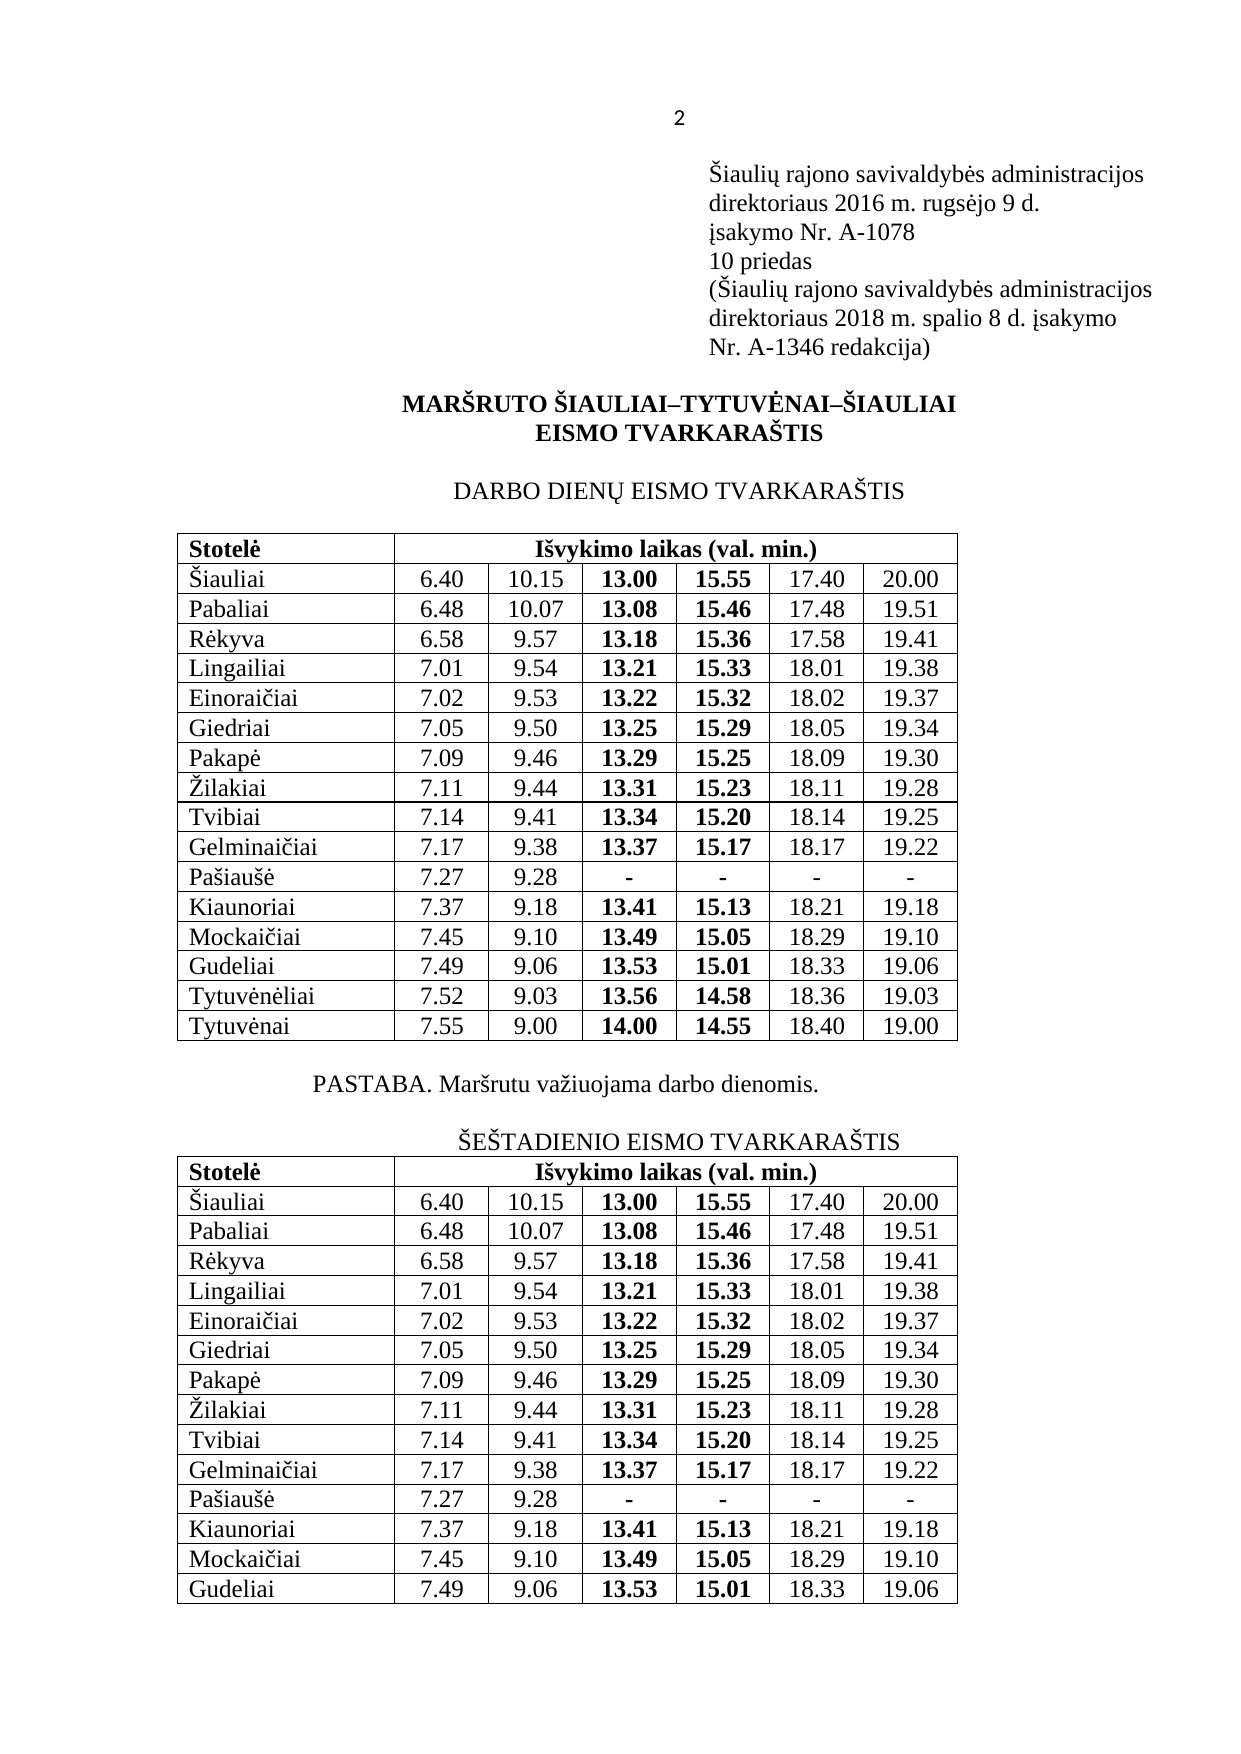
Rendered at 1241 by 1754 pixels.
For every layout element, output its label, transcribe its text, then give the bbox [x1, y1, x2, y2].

table_header Stotelė [178, 534, 394, 563]
table_cell 19.06 [864, 951, 957, 980]
table_cell 19.37 [864, 683, 957, 712]
table_cell 7.45 [395, 922, 488, 950]
table_cell Šiauliai [178, 564, 394, 593]
table_cell 18.17 [770, 1455, 863, 1483]
table_cell 9.18 [489, 892, 582, 921]
table_cell 6.58 [395, 624, 488, 652]
table_cell 13.49 [583, 1544, 676, 1573]
table_cell 19.38 [864, 1276, 957, 1305]
table_cell 20.00 [864, 564, 957, 593]
table_cell 9.38 [489, 1455, 582, 1483]
table_cell 19.22 [864, 1455, 957, 1483]
table_cell Tvibiai [178, 803, 394, 831]
table_cell 9.54 [489, 1276, 582, 1305]
table_cell 19.38 [864, 654, 957, 682]
text ŠEŠTADIENIO EISMO TVARKARAŠTIS [177, 1127, 1181, 1156]
table_cell 17.58 [770, 624, 863, 652]
table_cell 19.30 [864, 1365, 957, 1394]
table_cell 15.13 [677, 892, 769, 921]
table_cell Pabaliai [178, 594, 394, 623]
table_cell 15.33 [677, 654, 769, 682]
table_cell Rėkyva [178, 1246, 394, 1275]
table_cell - [864, 862, 957, 891]
table_cell Gudeliai [178, 1574, 394, 1603]
table_cell 17.48 [770, 1216, 863, 1245]
table_cell 14.00 [583, 1011, 676, 1040]
text EISMO TVARKARAŠTIS [177, 418, 1181, 447]
table_cell 7.09 [395, 743, 488, 772]
table_cell 19.06 [864, 1574, 957, 1603]
table_cell 18.02 [770, 1306, 863, 1334]
table_cell 14.58 [677, 981, 769, 1010]
text PASTABA. Maršrutu važiuojama darbo dienomis. [177, 1069, 1181, 1098]
table_cell Giedriai [178, 713, 394, 742]
table_cell 18.29 [770, 922, 863, 950]
table_cell 13.37 [583, 1455, 676, 1483]
table_cell 10.07 [489, 1216, 582, 1245]
table_cell 9.03 [489, 981, 582, 1010]
table_cell Žilakiai [178, 773, 394, 801]
table_cell Pakapė [178, 743, 394, 772]
table_cell 7.17 [395, 1455, 488, 1483]
table_cell 18.01 [770, 1276, 863, 1305]
table_cell 18.33 [770, 951, 863, 980]
table_cell 7.05 [395, 1336, 488, 1364]
table_cell 9.46 [489, 1365, 582, 1394]
table_cell 9.44 [489, 1395, 582, 1424]
table_cell 18.09 [770, 1365, 863, 1394]
table_cell 13.31 [583, 773, 676, 801]
table_cell 13.53 [583, 951, 676, 980]
table_cell - [583, 1485, 676, 1513]
text direktoriaus 2016 m. rugsėjo 9 d. [709, 188, 1181, 217]
table_cell 9.57 [489, 624, 582, 652]
table_cell 18.01 [770, 654, 863, 682]
text (Šiaulių rajono savivaldybės administracijos [709, 274, 1181, 303]
table_cell 18.05 [770, 713, 863, 742]
table_cell 13.18 [583, 624, 676, 652]
table_cell Kiaunoriai [178, 892, 394, 921]
table_cell 13.56 [583, 981, 676, 1010]
table_cell 19.10 [864, 922, 957, 950]
text įsakymo Nr. A-1078 [709, 217, 1181, 246]
table_cell 17.40 [770, 1187, 863, 1215]
table_cell 13.34 [583, 1425, 676, 1454]
text Nr. A-1346 redakcija) [709, 332, 1181, 361]
table_cell 9.50 [489, 1336, 582, 1364]
table_cell 13.41 [583, 1514, 676, 1543]
table_cell 7.49 [395, 951, 488, 980]
table_cell 6.40 [395, 1187, 488, 1215]
table_cell 17.40 [770, 564, 863, 593]
table_cell 19.37 [864, 1306, 957, 1334]
table_cell 19.41 [864, 1246, 957, 1275]
table_cell Šiauliai [178, 1187, 394, 1215]
table_cell 13.21 [583, 654, 676, 682]
table_header Stotelė [178, 1157, 394, 1186]
table_cell 19.10 [864, 1544, 957, 1573]
table_cell 15.13 [677, 1514, 769, 1543]
table_cell 19.34 [864, 1336, 957, 1364]
table_cell 9.57 [489, 1246, 582, 1275]
table_cell Gudeliai [178, 951, 394, 980]
table_cell 19.00 [864, 1011, 957, 1040]
table_cell 6.48 [395, 1216, 488, 1245]
table_cell 13.49 [583, 922, 676, 950]
table_cell 15.01 [677, 951, 769, 980]
table_cell Mockaičiai [178, 922, 394, 950]
table_cell 7.52 [395, 981, 488, 1010]
table_cell 13.31 [583, 1395, 676, 1424]
table_cell 18.11 [770, 1395, 863, 1424]
table_cell 15.29 [677, 713, 769, 742]
table_cell 13.08 [583, 594, 676, 623]
table_cell 7.27 [395, 1485, 488, 1513]
table_cell 19.03 [864, 981, 957, 1010]
table_cell 9.00 [489, 1011, 582, 1040]
table_cell 18.40 [770, 1011, 863, 1040]
table_cell 9.54 [489, 654, 582, 682]
table_cell 19.30 [864, 743, 957, 772]
table_cell Pašiaušė [178, 862, 394, 891]
table_cell 15.05 [677, 922, 769, 950]
table_cell 7.14 [395, 803, 488, 831]
table_cell 13.29 [583, 743, 676, 772]
table_cell 15.17 [677, 832, 769, 861]
table_cell 13.34 [583, 803, 676, 831]
table_cell 13.22 [583, 683, 676, 712]
table_cell 9.46 [489, 743, 582, 772]
table_cell 7.55 [395, 1011, 488, 1040]
table_cell 18.33 [770, 1574, 863, 1603]
table_cell 13.25 [583, 1336, 676, 1364]
table_cell 9.53 [489, 1306, 582, 1334]
table_cell 10.15 [489, 1187, 582, 1215]
table_cell 10.07 [489, 594, 582, 623]
table_cell 7.01 [395, 654, 488, 682]
table_cell 13.00 [583, 564, 676, 593]
table_cell Gelminaičiai [178, 832, 394, 861]
table_cell 18.36 [770, 981, 863, 1010]
table_cell 15.46 [677, 1216, 769, 1245]
table_cell 7.27 [395, 862, 488, 891]
table_cell Lingailiai [178, 654, 394, 682]
table_cell 15.01 [677, 1574, 769, 1603]
table_cell 9.28 [489, 862, 582, 891]
table_cell 6.48 [395, 594, 488, 623]
table_cell 19.51 [864, 1216, 957, 1245]
table_cell 7.01 [395, 1276, 488, 1305]
table_cell 10.15 [489, 564, 582, 593]
table_cell 13.37 [583, 832, 676, 861]
table_cell 19.28 [864, 773, 957, 801]
table_cell 13.29 [583, 1365, 676, 1394]
table_cell 13.22 [583, 1306, 676, 1334]
table_cell 19.18 [864, 892, 957, 921]
table_cell 20.00 [864, 1187, 957, 1215]
text direktoriaus 2018 m. spalio 8 d. įsakymo [709, 303, 1181, 332]
table_cell 9.41 [489, 1425, 582, 1454]
table_cell 9.06 [489, 951, 582, 980]
table_cell 14.55 [677, 1011, 769, 1040]
table_cell 9.10 [489, 922, 582, 950]
table_cell Lingailiai [178, 1276, 394, 1305]
table_cell 18.17 [770, 832, 863, 861]
table_cell Giedriai [178, 1336, 394, 1364]
table_cell 17.58 [770, 1246, 863, 1275]
table_cell Pašiaušė [178, 1485, 394, 1513]
table_cell 15.55 [677, 1187, 769, 1215]
table_cell 19.25 [864, 803, 957, 831]
table_cell 15.25 [677, 1365, 769, 1394]
table_cell 19.28 [864, 1395, 957, 1424]
table_cell 15.20 [677, 1425, 769, 1454]
table_cell Einoraičiai [178, 1306, 394, 1334]
table_cell - [770, 1485, 863, 1513]
table_cell 19.34 [864, 713, 957, 742]
table_cell 19.41 [864, 624, 957, 652]
table_cell 13.08 [583, 1216, 676, 1245]
table_cell 15.23 [677, 1395, 769, 1424]
table_cell - [677, 1485, 769, 1513]
table_cell 15.33 [677, 1276, 769, 1305]
text MARŠRUTO ŠIAULIAI–TYTUVĖNAI–ŠIAULIAI [177, 389, 1181, 418]
table_cell 13.41 [583, 892, 676, 921]
table_cell 7.37 [395, 1514, 488, 1543]
table_cell - [677, 862, 769, 891]
table_cell 19.18 [864, 1514, 957, 1543]
table_cell 15.25 [677, 743, 769, 772]
table_cell 7.17 [395, 832, 488, 861]
table_cell Pabaliai [178, 1216, 394, 1245]
table_cell 19.22 [864, 832, 957, 861]
table_cell 9.44 [489, 773, 582, 801]
table_cell 7.49 [395, 1574, 488, 1603]
table_cell 7.09 [395, 1365, 488, 1394]
table_cell 7.11 [395, 773, 488, 801]
table_cell 7.02 [395, 683, 488, 712]
table_cell 15.05 [677, 1544, 769, 1573]
table_cell 7.02 [395, 1306, 488, 1334]
table_cell 7.45 [395, 1544, 488, 1573]
table_cell - [770, 862, 863, 891]
table_cell Kiaunoriai [178, 1514, 394, 1543]
table_cell 7.37 [395, 892, 488, 921]
table_cell 6.40 [395, 564, 488, 593]
table_cell Einoraičiai [178, 683, 394, 712]
table_cell - [864, 1485, 957, 1513]
table_cell 9.50 [489, 713, 582, 742]
table_cell 18.29 [770, 1544, 863, 1573]
table_cell 15.46 [677, 594, 769, 623]
table_cell 15.36 [677, 1246, 769, 1275]
table_cell 18.09 [770, 743, 863, 772]
table_cell Mockaičiai [178, 1544, 394, 1573]
table_cell 7.11 [395, 1395, 488, 1424]
table_cell 15.29 [677, 1336, 769, 1364]
text DARBO DIENŲ EISMO TVARKARAŠTIS [177, 476, 1181, 504]
table_cell 18.02 [770, 683, 863, 712]
table_cell 17.48 [770, 594, 863, 623]
table_cell 9.28 [489, 1485, 582, 1513]
table_cell Pakapė [178, 1365, 394, 1394]
table_cell 13.21 [583, 1276, 676, 1305]
table_cell 15.55 [677, 564, 769, 593]
table_cell 15.36 [677, 624, 769, 652]
table_cell 9.10 [489, 1544, 582, 1573]
table_cell 9.53 [489, 683, 582, 712]
table_cell 9.41 [489, 803, 582, 831]
table_cell Tvibiai [178, 1425, 394, 1454]
table_cell - [583, 862, 676, 891]
table_cell 7.14 [395, 1425, 488, 1454]
table_cell 18.14 [770, 803, 863, 831]
table_header Išvykimo laikas (val. min.) [395, 534, 957, 563]
table_cell 18.14 [770, 1425, 863, 1454]
table_cell Rėkyva [178, 624, 394, 652]
table_cell 13.00 [583, 1187, 676, 1215]
table_cell Gelminaičiai [178, 1455, 394, 1483]
table_cell 13.18 [583, 1246, 676, 1275]
table_cell 13.53 [583, 1574, 676, 1603]
table_cell 15.17 [677, 1455, 769, 1483]
table_cell 18.21 [770, 892, 863, 921]
table_cell 6.58 [395, 1246, 488, 1275]
table_cell 18.11 [770, 773, 863, 801]
table_cell 7.05 [395, 713, 488, 742]
table_cell 18.05 [770, 1336, 863, 1364]
table_cell Žilakiai [178, 1395, 394, 1424]
table_cell 9.38 [489, 832, 582, 861]
table_cell 9.18 [489, 1514, 582, 1543]
table_cell 13.25 [583, 713, 676, 742]
table_cell 19.51 [864, 594, 957, 623]
text 10 priedas [709, 246, 1181, 274]
table_cell 19.25 [864, 1425, 957, 1454]
table_cell 15.23 [677, 773, 769, 801]
table_cell Tytuvėnai [178, 1011, 394, 1040]
table_cell 15.32 [677, 1306, 769, 1334]
table_cell 9.06 [489, 1574, 582, 1603]
text Šiaulių rajono savivaldybės administracijos [709, 159, 1181, 188]
table_cell 15.32 [677, 683, 769, 712]
table_cell 15.20 [677, 803, 769, 831]
table_cell 18.21 [770, 1514, 863, 1543]
table_cell Tytuvėnėliai [178, 981, 394, 1010]
table_header Išvykimo laikas (val. min.) [395, 1157, 957, 1186]
